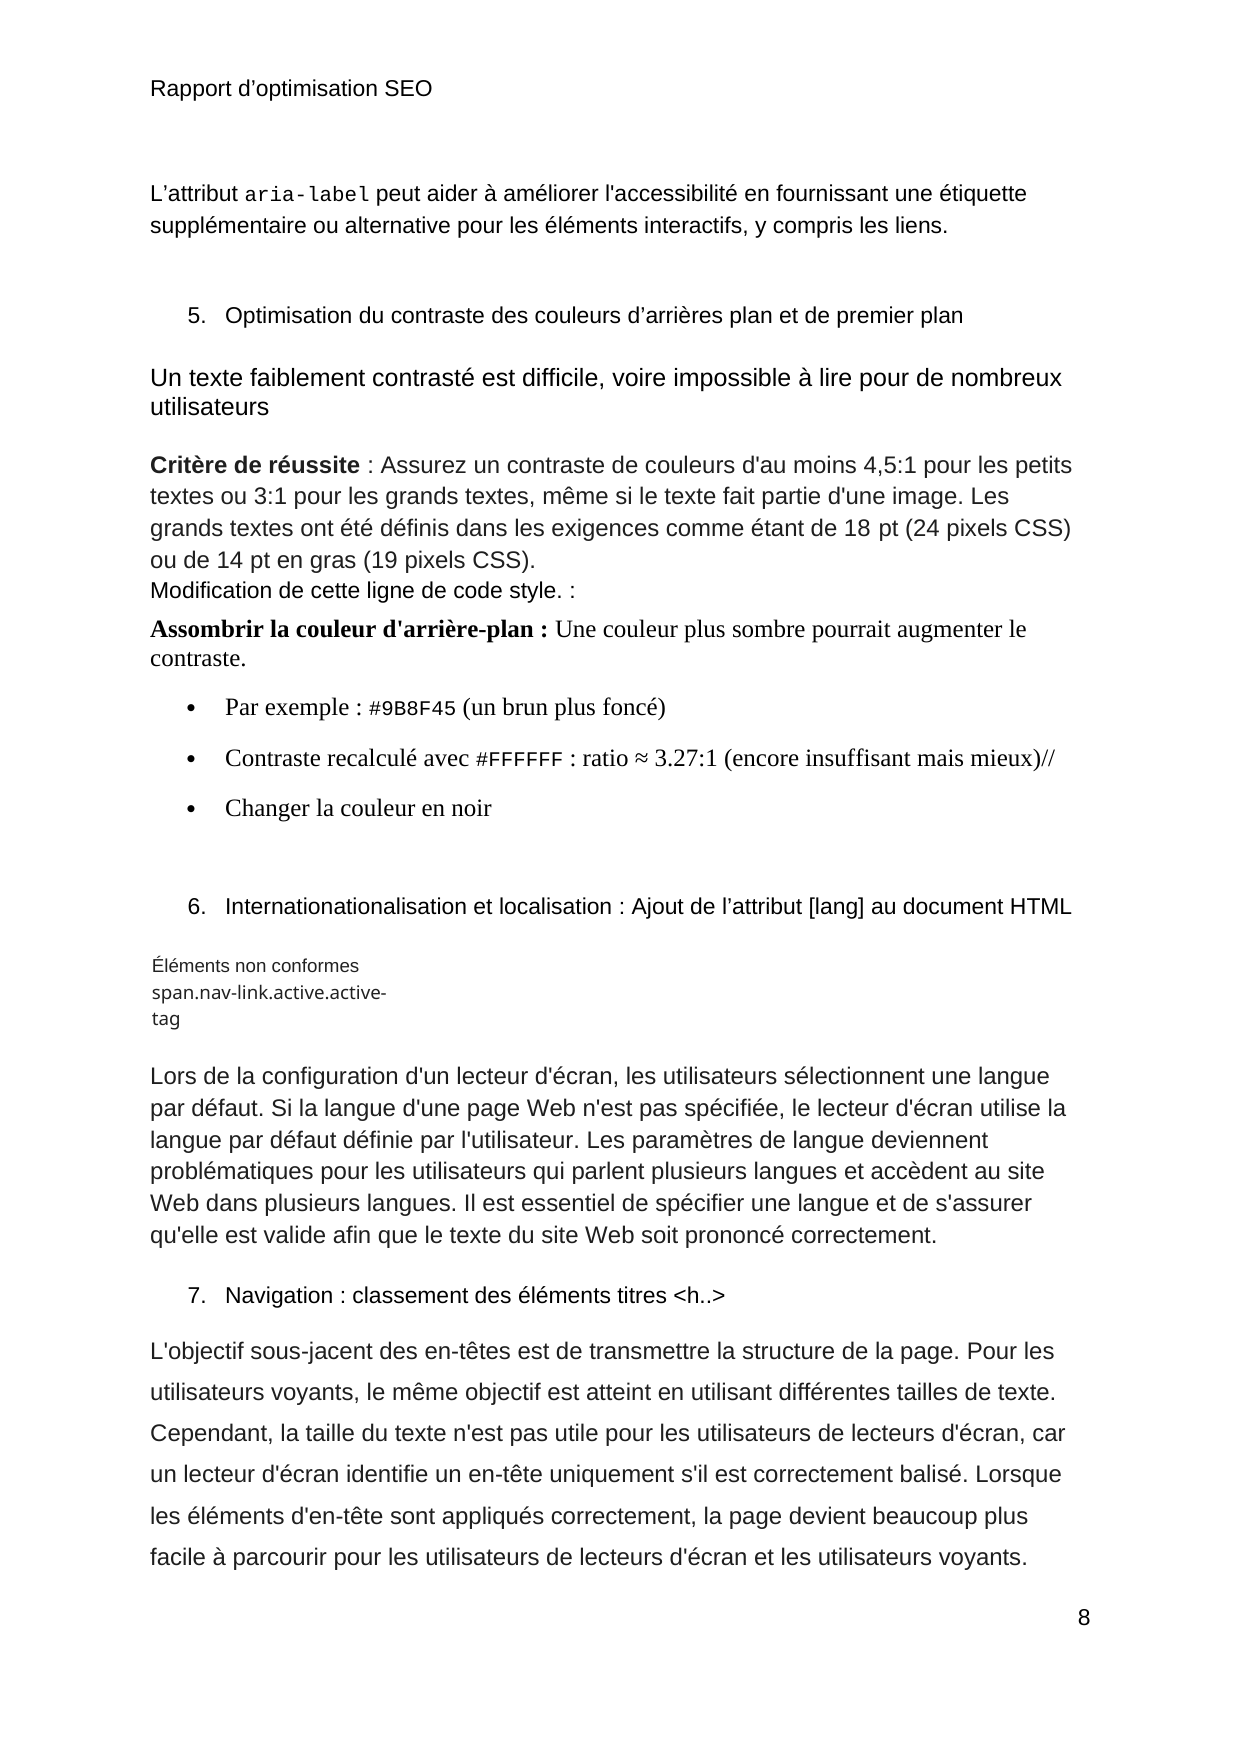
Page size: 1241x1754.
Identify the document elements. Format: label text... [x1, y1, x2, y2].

list Navigation : classement des éléments titres <h..> [187, 1282, 1090, 1309]
text Modification de cette ligne de code style. : [150, 577, 1090, 603]
list Optimisation du contraste des couleurs d’arrières plan et de premier plan [187, 302, 1090, 329]
list Contraste recalculé avec #FFFFFF : ratio ≈ 3.27:1 (encore insuffisant mais mieux)// [187, 743, 1090, 772]
text Un texte faiblement contrasté est difficile, voire impossible à lire pour de nombreux utilisateurs [150, 363, 1090, 420]
text Critère de réussite : Assurez un contraste de couleurs d'au moins 4,5:1 pour les petits textes ou 3:1 pour les grands textes, même si le texte fait partie d'une image. Les grands textes ont été définis dans les exigences comme étant de 18 pt (24 pixels CSS) ou de 14 pt en gras (19 pixels CSS). [150, 451, 1090, 573]
text L'objectif sous-jacent des en-têtes est de transmettre la structure de la page. Pour les utilisateurs voyants, le même objectif est atteint en utilisant différentes tailles de texte. Cependant, la taille du texte n'est pas utile pour les utilisateurs de lecteurs d'écran, car un lecteur d'écran identifie un en-tête uniquement s'il est correctement balisé. Lorsque les éléments d'en-tête sont appliqués correctement, la page devient beaucoup plus facile à parcourir pour les utilisateurs de lecteurs d'écran et les utilisateurs voyants. [150, 1323, 1090, 1571]
table_header Éléments non conformes [150, 953, 389, 978]
text Assombrir la couleur d'arrière-plan : Une couleur plus sombre pourrait augmenter le contraste. [150, 614, 1090, 671]
table_cell span.nav-link.active.active-tag [150, 978, 389, 1032]
text Lors de la configuration d'un lecteur d'écran, les utilisateurs sélectionnent une langue par défaut. Si la langue d'une page Web n'est pas spécifiée, le lecteur d'écran utilise la langue par défaut définie par l'utilisateur. Les paramètres de langue deviennent problématiques pour les utilisateurs qui parlent plusieurs langues et accèdent au site Web dans plusieurs langues. Il est essentiel de spécifier une langue et de s'assurer qu'elle est valide afin que le texte du site Web soit prononcé correctement. [150, 1062, 1090, 1248]
text L’attribut aria-label peut aider à améliorer l'accessibilité en fournissant une étiquette supplémentaire ou alternative pour les éléments interactifs, y compris les liens. [150, 180, 1090, 238]
list Internationationalisation et localisation : Ajout de l’attribut [lang] au document HTML [187, 893, 1090, 919]
list Par exemple : #9B8F45 (un brun plus foncé) [187, 692, 1090, 722]
list Changer la couleur en noir [187, 793, 1090, 822]
